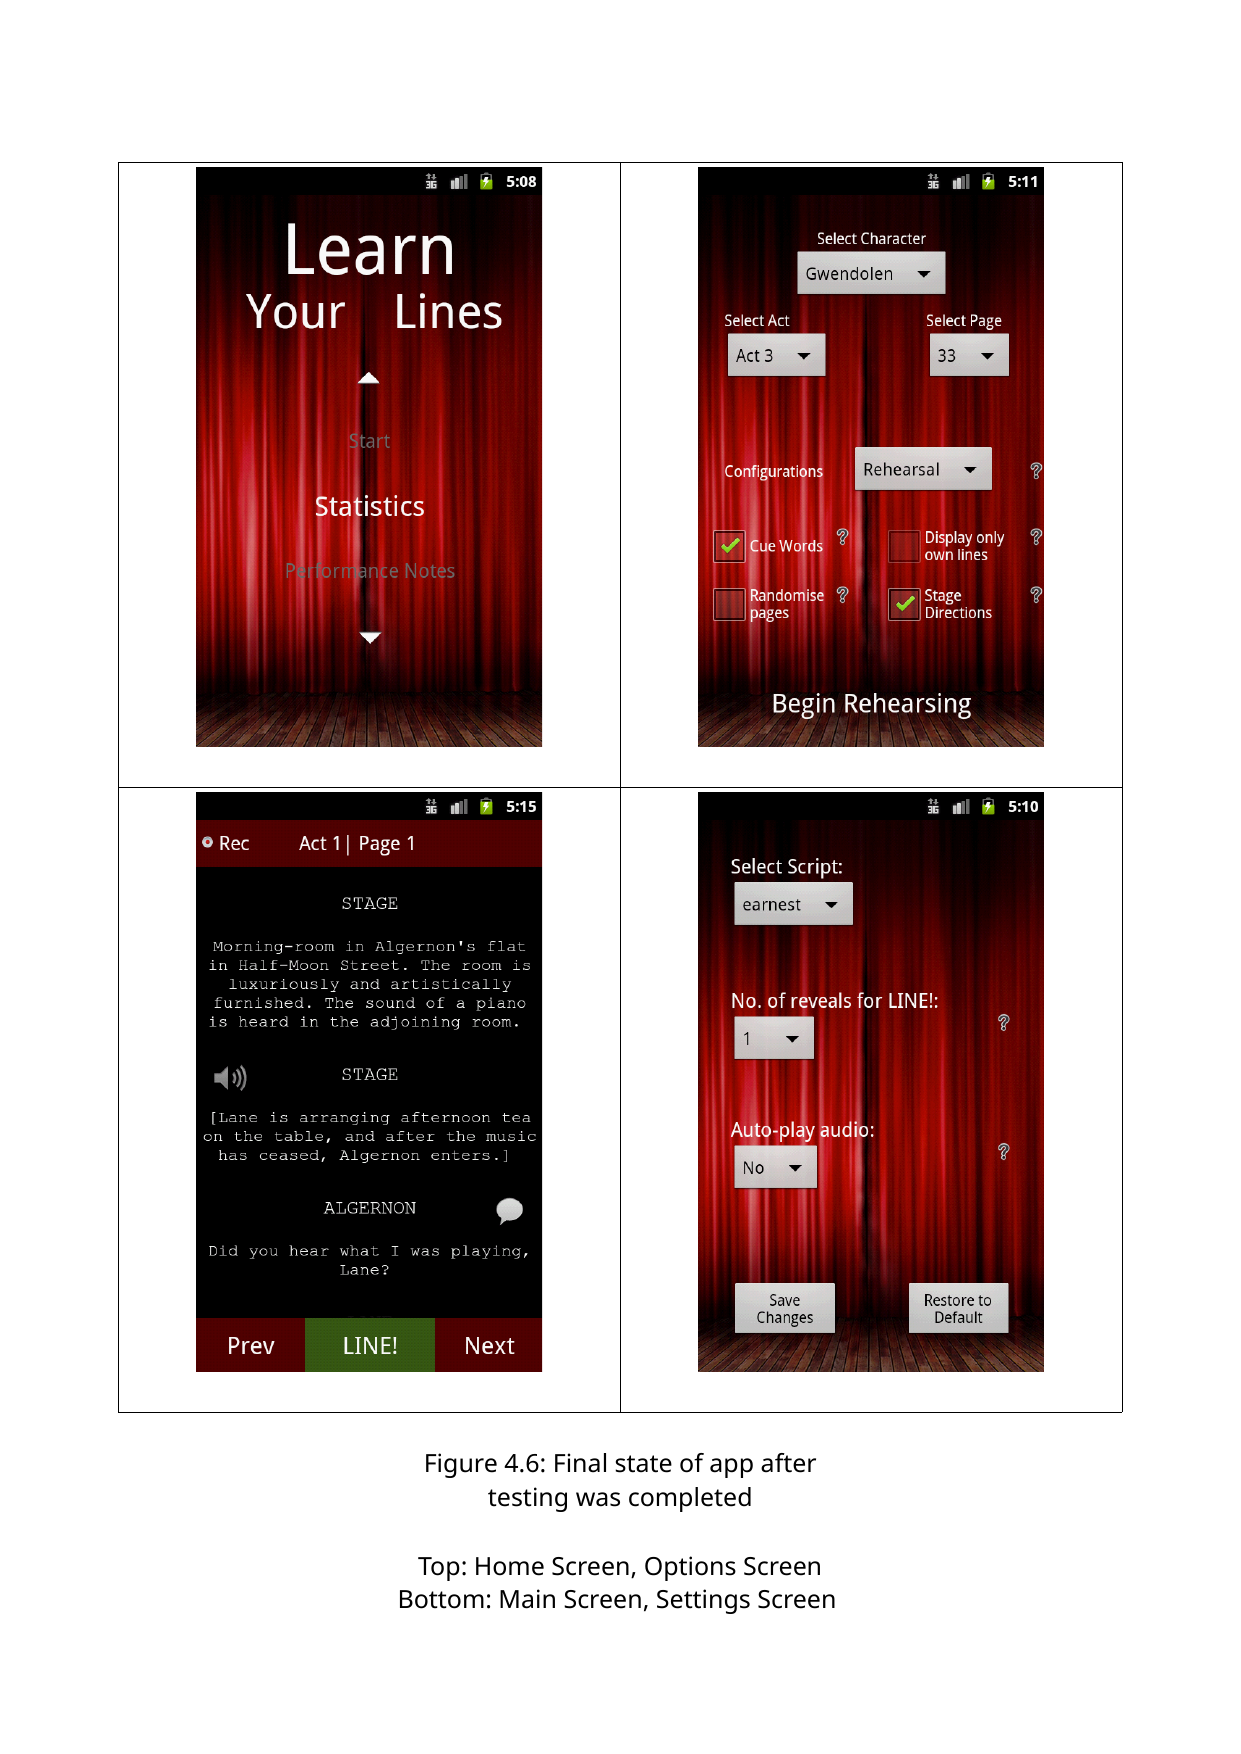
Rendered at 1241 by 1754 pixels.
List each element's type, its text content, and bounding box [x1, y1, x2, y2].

picture [698, 167, 1044, 747]
picture [196, 792, 543, 1372]
text Bottom: Main Screen, Settings Screen [118, 1582, 1122, 1616]
table_cell [119, 788, 620, 1412]
text Figure 4.6: Final state of app after [118, 1446, 1122, 1480]
text testing was completed [118, 1480, 1122, 1514]
picture [196, 167, 543, 747]
table_header [119, 163, 620, 787]
table_header [621, 163, 1122, 787]
text Top: Home Screen, Options Screen [118, 1548, 1122, 1582]
picture [698, 792, 1044, 1372]
table_cell [621, 788, 1122, 1412]
